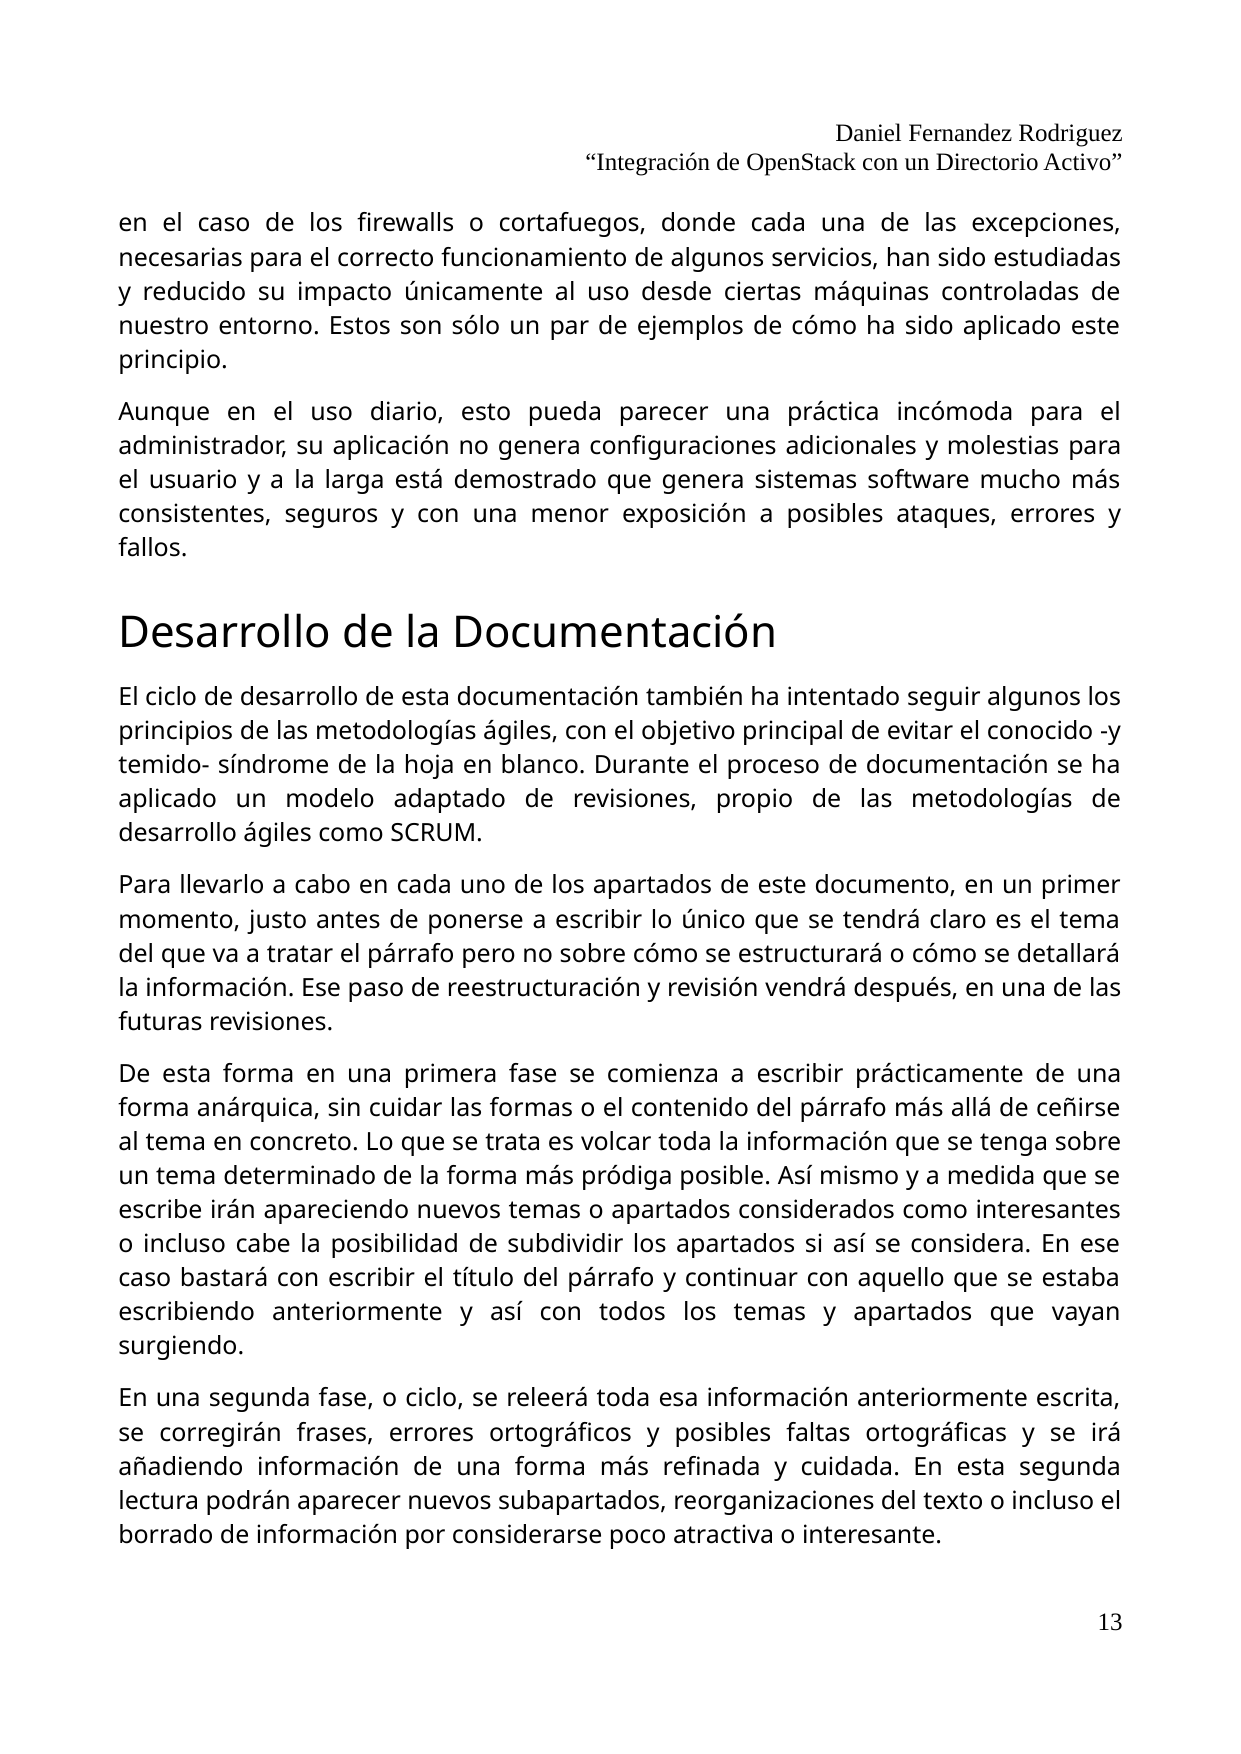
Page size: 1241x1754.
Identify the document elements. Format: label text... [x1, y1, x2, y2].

text De esta forma en una primera fase se comienza a escribir prácticamente de una forma anárquica, sin cuidar las formas o el contenido del párrafo más allá de ceñirse al tema en concreto. Lo que se trata es volcar toda la información que se tenga sobre un tema determinado de la forma más pródiga posible. Así mismo y a medida que se escribe irán apareciendo nuevos temas o apartados considerados como interesantes o incluso cabe la posibilidad de subdividir los apartados si así se considera. En ese caso bastará con escribir el título del párrafo y continuar con aquello que se estaba escribiendo anteriormente y así con todos los temas y apartados que vayan surgiendo. [118, 1056, 1122, 1362]
subtitle Desarrollo de la Documentación [118, 601, 1122, 660]
text Aunque en el uso diario, esto pueda parecer una práctica incómoda para el administrador, su aplicación no genera configuraciones adicionales y molestias para el usuario y a la larga está demostrado que genera sistemas software mucho más consistentes, seguros y con una menor exposición a posibles ataques, errores y fallos. [118, 393, 1122, 564]
text en el caso de los firewalls o cortafuegos, donde cada una de las excepciones, necesarias para el correcto funcionamiento de algunos servicios, han sido estudiadas y reducido su impacto únicamente al uso desde ciertas máquinas controladas de nuestro entorno. Estos son sólo un par de ejemplos de cómo ha sido aplicado este principio. [118, 205, 1122, 375]
text Para llevarlo a cabo en cada uno de los apartados de este documento, en un primer momento, justo antes de ponerse a escribir lo único que se tendrá claro es el tema del que va a tratar el párrafo pero no sobre cómo se estructurará o cómo se detallará la información. Ese paso de reestructuración y revisión vendrá después, en una de las futuras revisiones. [118, 867, 1122, 1037]
text El ciclo de desarrollo de esta documentación también ha intentado seguir algunos los principios de las metodologías ágiles, con el objetivo principal de evitar el conocido -y temido- síndrome de la hoja en blanco. Durante el proceso de documentación se ha aplicado un modelo adaptado de revisiones, propio de las metodologías de desarrollo ágiles como SCRUM. [118, 679, 1122, 849]
text En una segunda fase, o ciclo, se releerá toda esa información anteriormente escrita, se corregirán frases, errores ortográficos y posibles faltas ortográficas y se irá añadiendo información de una forma más refinada y cuidada. En esta segunda lectura podrán aparecer nuevos subapartados, reorganizaciones del texto o incluso el borrado de información por considerarse poco atractiva o interesante. [118, 1380, 1122, 1550]
